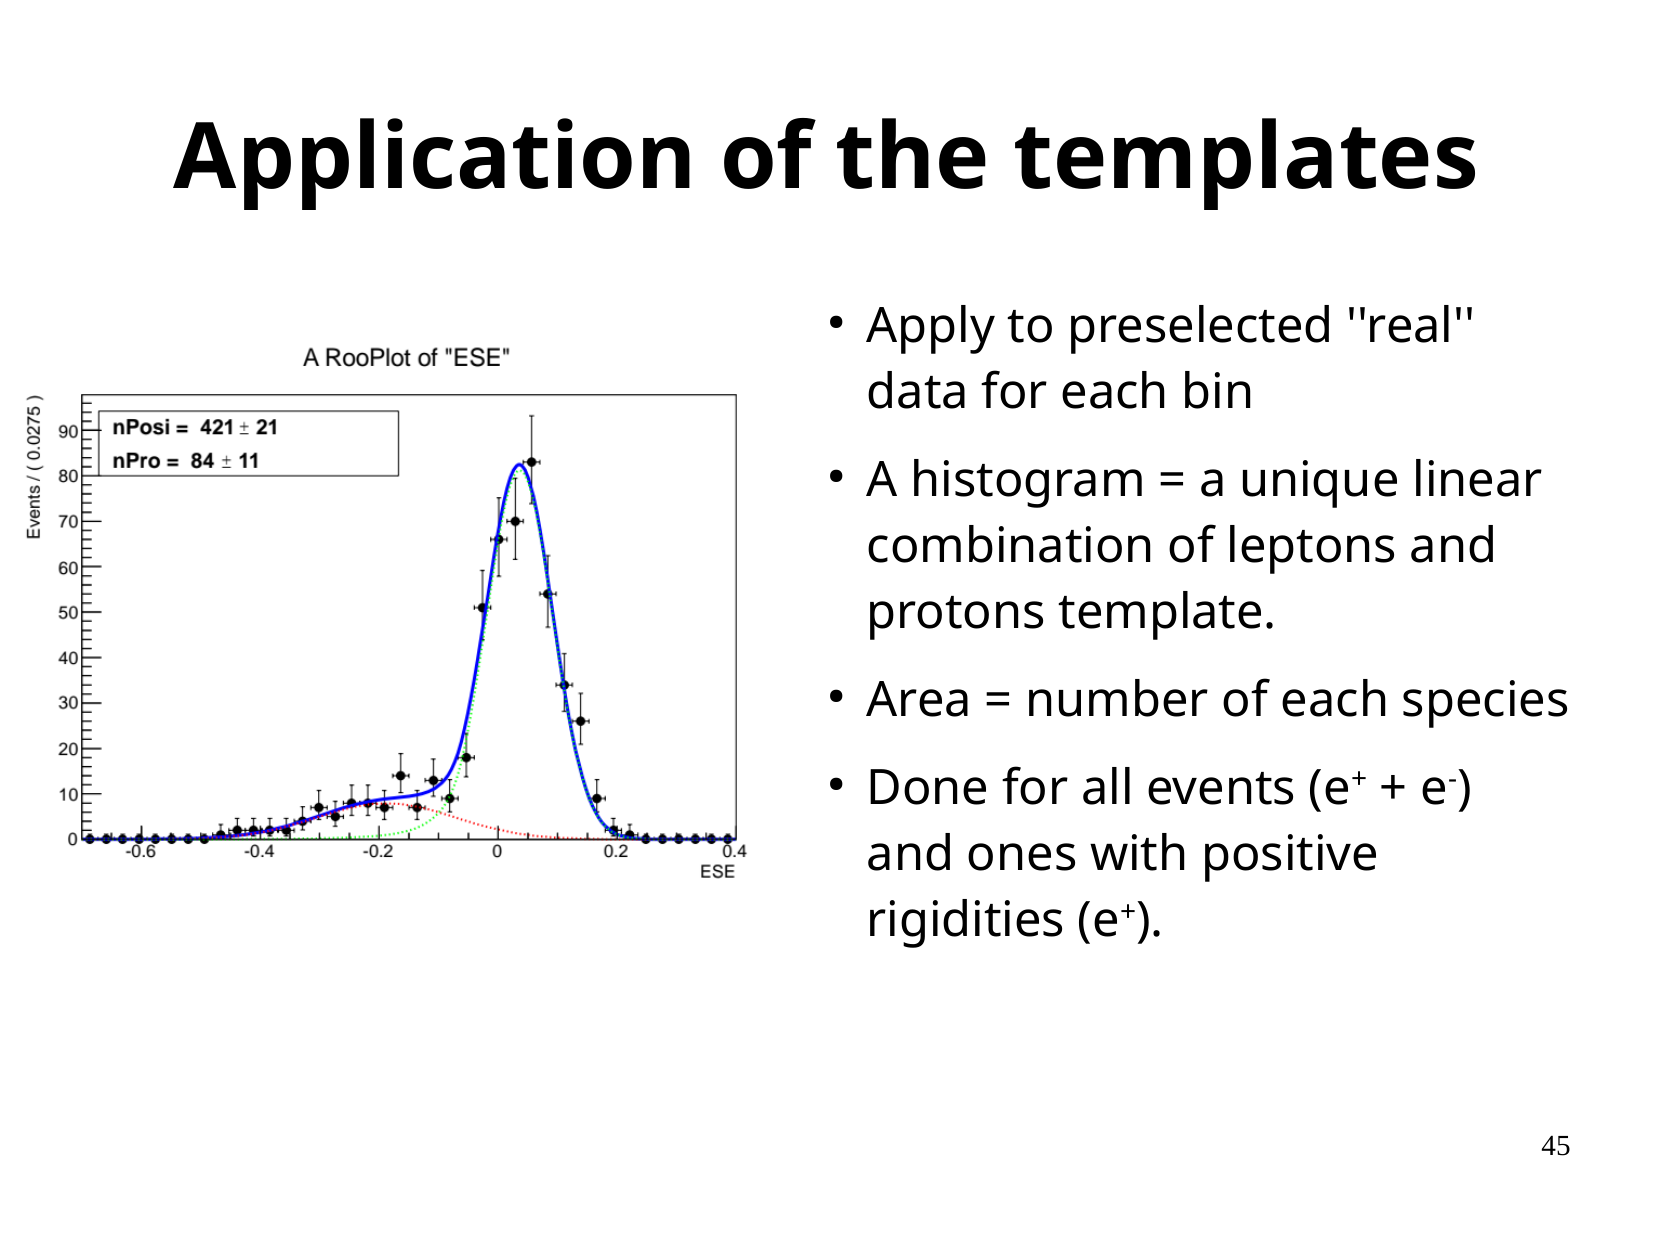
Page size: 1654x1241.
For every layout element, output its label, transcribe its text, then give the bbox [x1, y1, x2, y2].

list Apply to preselected ''real'' data for each bin A histogram = a unique linear combination of leptons and protons template. Area = number of each species Done for all events (e+ + e-) and ones with positive rigidities (e+). [814, 290, 1571, 1010]
title Application of the templates [82, 49, 1571, 257]
picture [0, 340, 814, 893]
